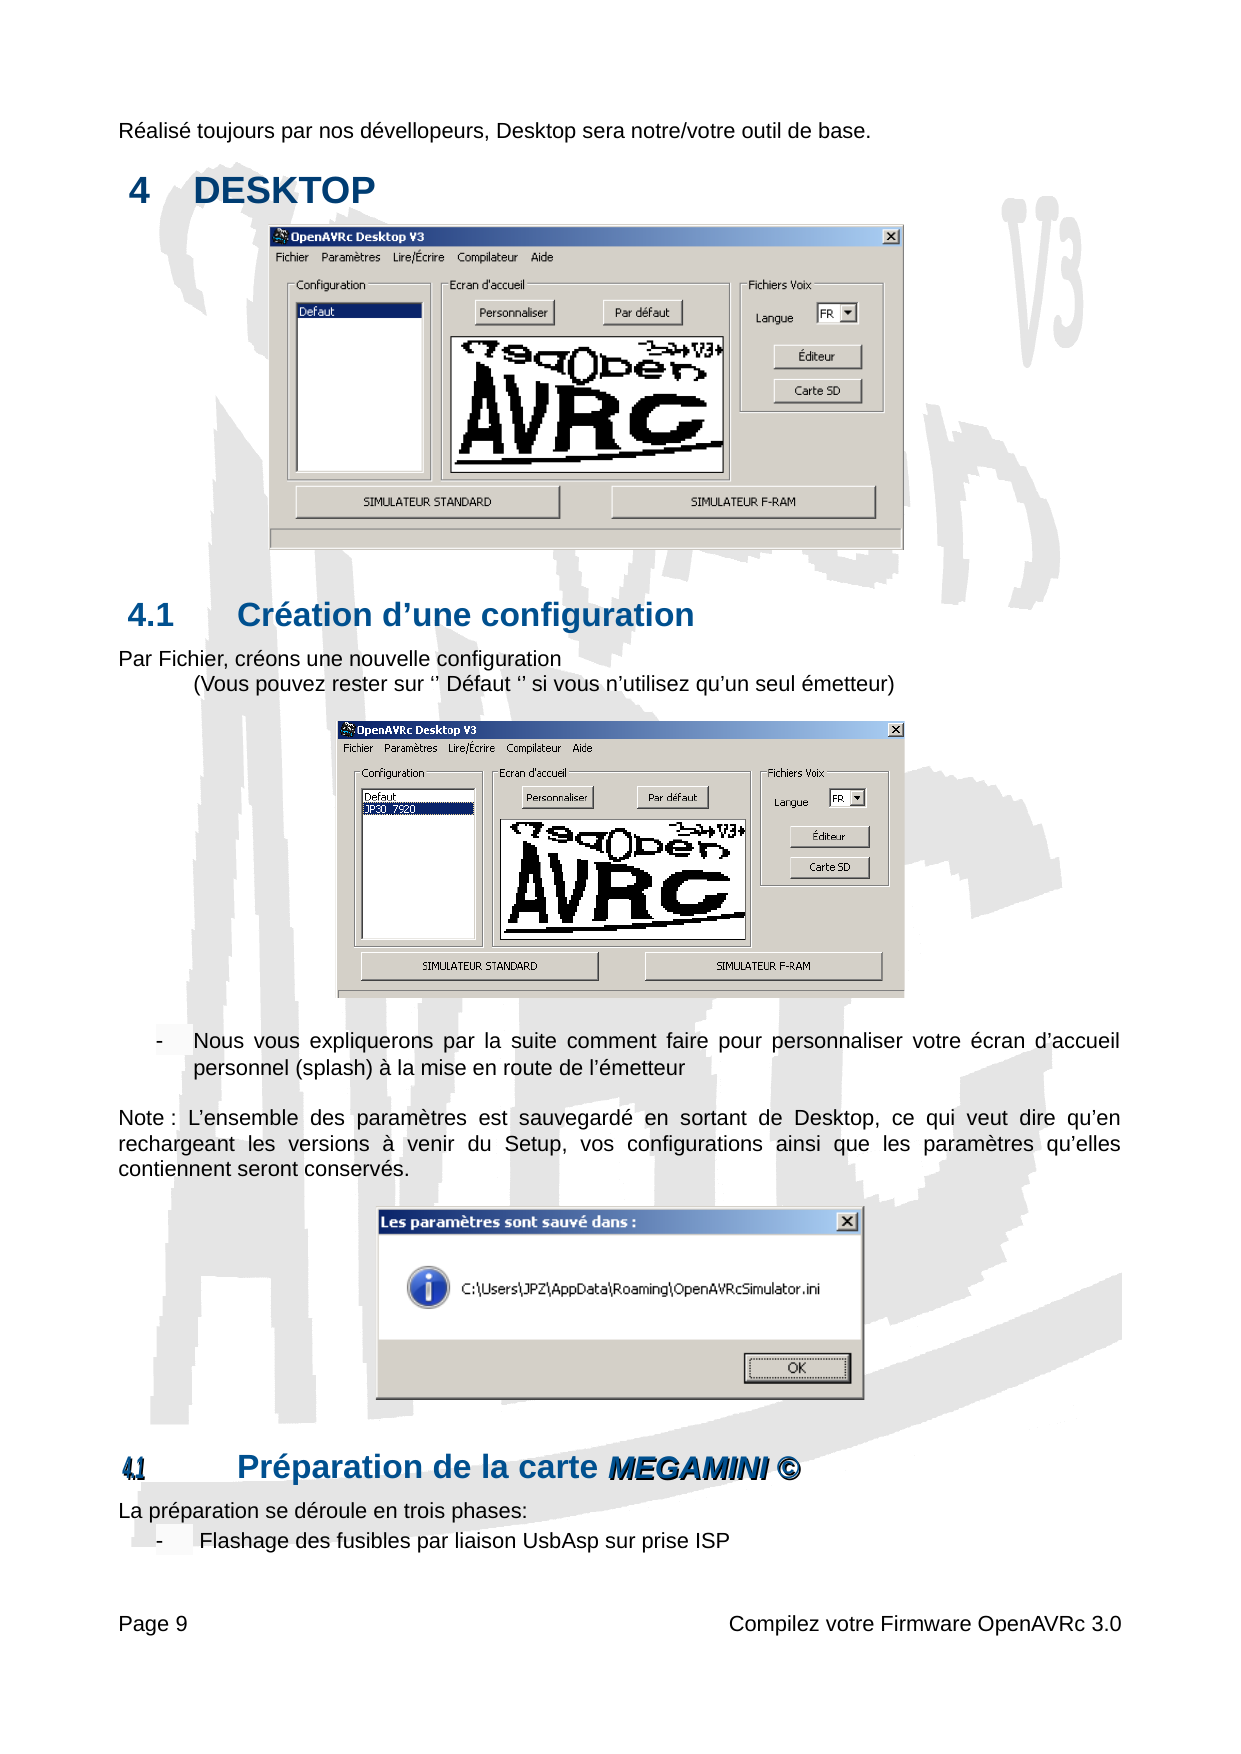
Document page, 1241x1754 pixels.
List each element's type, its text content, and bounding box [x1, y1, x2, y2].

subtitle Création d’une configuration [118, 595, 1122, 633]
subtitle DESKTOP [118, 168, 1122, 212]
text La préparation se déroule en trois phases: [118, 1498, 1122, 1524]
text Par Fichier, créons une nouvelle configuration [118, 646, 1122, 671]
text (Vous pouvez rester sur ‘’ Défaut ‘’ si vous n’utilisez qu’un seul émetteur) [118, 671, 1122, 696]
list Flashage des fusibles par liaison UsbAsp sur prise ISP [193, 1524, 1122, 1555]
picture [375, 1206, 865, 1400]
list Nous vous expliquerons par la suite comment faire pour personnaliser votre écran d’accueil personnel (splash) à la mise en route de l’émetteur [156, 1023, 1122, 1080]
text Réalisé toujours par nos dévellopeurs, Desktop sera notre/votre outil de base. [118, 118, 1122, 143]
subtitle Préparation de la carte MEGAMINI © [118, 1447, 1122, 1486]
text Note : L’ensemble des paramètres est sauvegardé en sortant de Desktop, ce qui veut dire qu’en rechargeant les versions à venir du Setup, vos configurations ainsi que les paramètres qu’elles contiennent seront conservés. [118, 1105, 1122, 1181]
